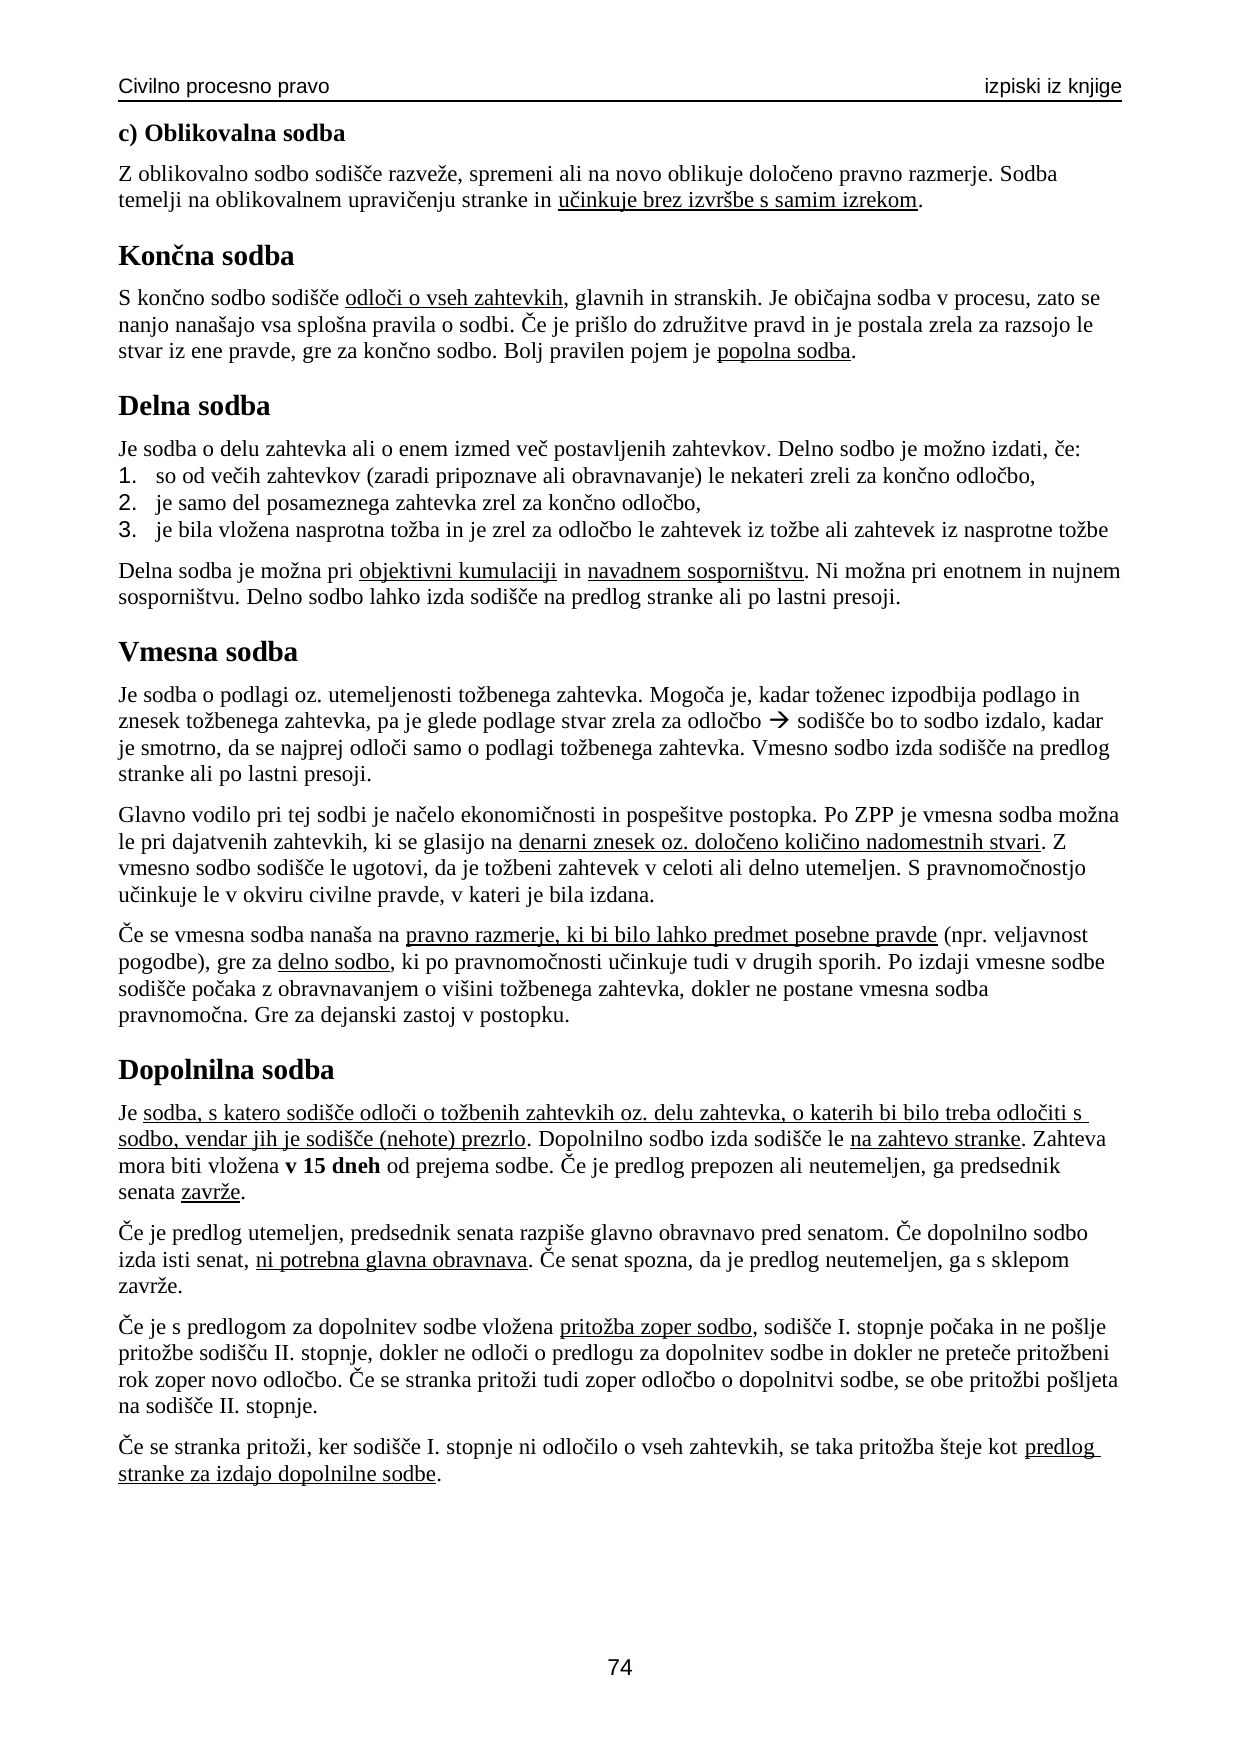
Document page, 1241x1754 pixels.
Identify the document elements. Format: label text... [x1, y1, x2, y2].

text Z oblikovalno sodbo sodišče razveže, spremeni ali na novo oblikuje določeno pravno razmerje. Sodba temelji na oblikovalnem upravičenju stranke in učinkuje brez izvršbe s samim izrekom. [118, 160, 1122, 213]
subtitle Delna sodba [118, 388, 1122, 422]
list je bila vložena nasprotna tožba in je zrel za odločbo le zahtevek iz tožbe ali zahtevek iz nasprotne tožbe [118, 515, 1122, 542]
subtitle Dopolnilna sodba [118, 1052, 1122, 1086]
text Če se stranka pritoži, ker sodišče I. stopnje ni odločilo o vseh zahtevkih, se taka pritožba šteje kot predlog stranke za izdajo dopolnilne sodbe. [118, 1433, 1122, 1486]
text Če se vmesna sodba nanaša na pravno razmerje, ki bi bilo lahko predmet posebne pravde (npr. veljavnost pogodbe), gre za delno sodbo, ki po pravnomočnosti učinkuje tudi v drugih sporih. Po izdaji vmesne sodbe sodišče počaka z obravnavanjem o višini tožbenega zahtevka, dokler ne postane vmesna sodba pravnomočna. Gre za dejanski zastoj v postopku. [118, 921, 1122, 1027]
text S končno sodbo sodišče odloči o vseh zahtevkih, glavnih in stranskih. Je običajna sodba v procesu, zato se nanjo nanašajo vsa splošna pravila o sodbi. Če je prišlo do združitve pravd in je postala zrela za razsojo le stvar iz ene pravde, gre za končno sodbo. Bolj pravilen pojem je popolna sodba. [118, 284, 1122, 363]
list je samo del posameznega zahtevka zrel za končno odločbo, [118, 488, 1122, 515]
list so od večih zahtevkov (zaradi pripoznave ali obravnavanje) le nekateri zreli za končno odločbo, [118, 461, 1122, 488]
text Če je s predlogom za dopolnitev sodbe vložena pritožba zoper sodbo, sodišče I. stopnje počaka in ne pošlje pritožbe sodišču II. stopnje, dokler ne odloči o predlogu za dopolnitev sodbe in dokler ne preteče pritožbeni rok zoper novo odločbo. Če se stranka pritoži tudi zoper odločbo o dopolnitvi sodbe, se obe pritožbi pošljeta na sodišče II. stopnje. [118, 1313, 1122, 1419]
subtitle Vmesna sodba [118, 634, 1122, 668]
text Je sodba o delu zahtevka ali o enem izmed več postavljenih zahtevkov. Delno sodbo je možno izdati, če: [118, 434, 1122, 461]
text Delna sodba je možna pri objektivni kumulaciji in navadnem sosporništvu. Ni možna pri enotnem in nujnem sosporništvu. Delno sodbo lahko izda sodišče na predlog stranke ali po lastni presoji. [118, 556, 1122, 609]
text Je sodba o podlagi oz. utemeljenosti tožbenega zahtevka. Mogoča je, kadar toženec izpodbija podlago in znesek tožbenega zahtevka, pa je glede podlage stvar zrela za odločbo  sodišče bo to sodbo izdalo, kadar je smotrno, da se najprej odloči samo o podlagi tožbenega zahtevka. Vmesno sodbo izda sodišče na predlog stranke ali po lastni presoji. [118, 681, 1122, 787]
text Je sodba, s katero sodišče odloči o tožbenih zahtevkih oz. delu zahtevka, o katerih bi bilo treba odločiti s sodbo, vendar jih je sodišče (nehote) prezrlo. Dopolnilno sodbo izda sodišče le na zahtevo stranke. Zahteva mora biti vložena v 15 dneh od prejema sodbe. Če je predlog prepozen ali neutemeljen, ga predsednik senata zavrže. [118, 1098, 1122, 1205]
text Glavno vodilo pri tej sodbi je načelo ekonomičnosti in pospešitve postopka. Po ZPP je vmesna sodba možna le pri dajatvenih zahtevkih, ki se glasijo na denarni znesek oz. določeno količino nadomestnih stvari. Z vmesno sodbo sodišče le ugotovi, da je tožbeni zahtevek v celoti ali delno utemeljen. S pravnomočnostjo učinkuje le v okviru civilne pravde, v kateri je bila izdana. [118, 801, 1122, 907]
subtitle Končna sodba [118, 238, 1122, 271]
text Če je predlog utemeljen, predsednik senata razpiše glavno obravnavo pred senatom. Če dopolnilno sodbo izda isti senat, ni potrebna glavna obravnava. Če senat spozna, da je predlog neutemeljen, ga s sklepom zavrže. [118, 1219, 1122, 1298]
subtitle c) Oblikovalna sodba [118, 118, 1122, 147]
